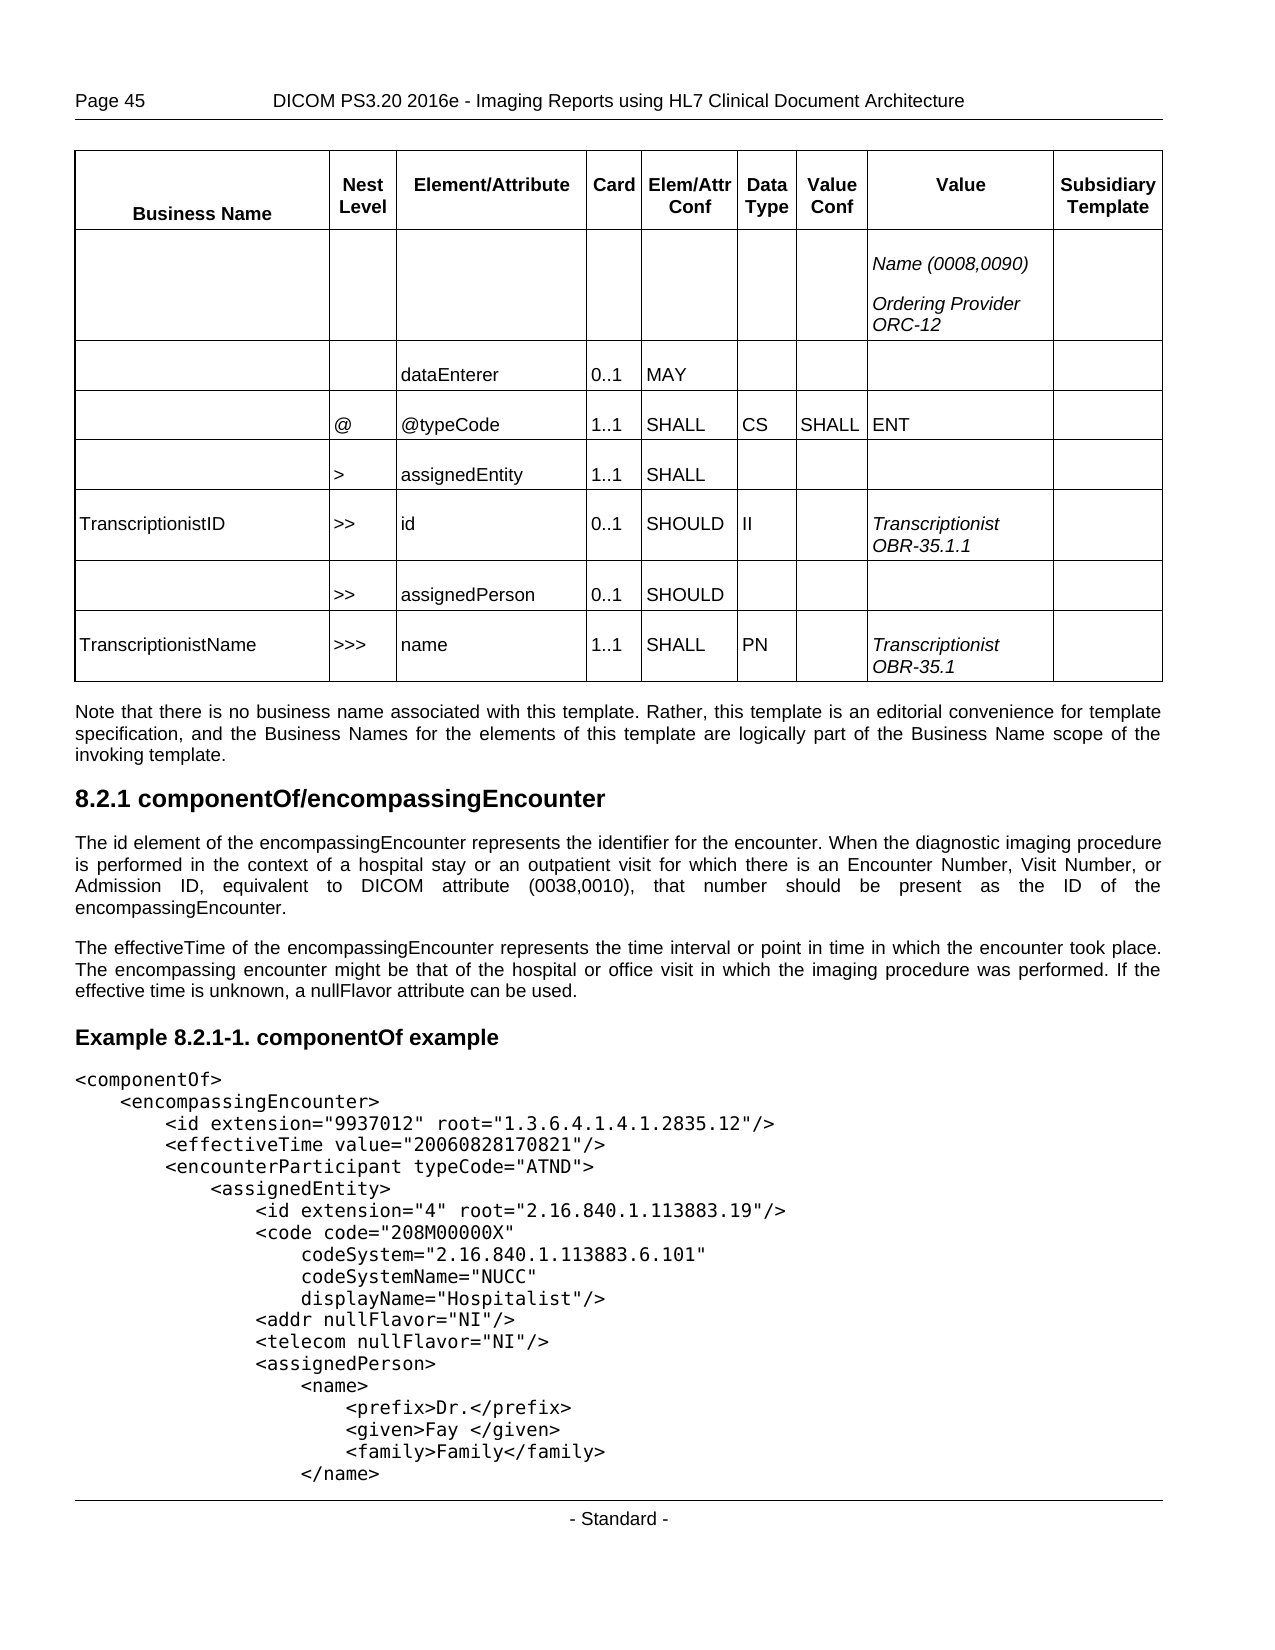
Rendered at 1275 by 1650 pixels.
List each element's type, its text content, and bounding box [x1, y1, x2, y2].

table_header Elem/Attr Conf [642, 151, 737, 228]
table_cell [868, 561, 1053, 610]
table_cell data​Enterer [397, 341, 586, 390]
table_cell 1..1 [587, 611, 641, 681]
table_cell [797, 341, 867, 390]
table_header Value Conf [797, 151, 867, 228]
table_cell SHOULD [642, 561, 737, 610]
text Example 8.2.1-1. componentOf example [75, 1024, 1162, 1050]
table_cell SHALL [797, 391, 867, 439]
table_cell [1054, 561, 1162, 610]
table_cell ENT [868, 391, 1053, 439]
table_cell [397, 230, 586, 340]
table_cell [868, 341, 1053, 390]
table_header Card [587, 151, 641, 228]
table_cell 0..1 [587, 341, 641, 390]
table_cell Name (0008,0090) Ordering Provider ORC-12 [868, 230, 1053, 340]
table_cell [76, 391, 329, 439]
table_cell name [397, 611, 586, 681]
table_cell > [330, 440, 396, 489]
table_cell [1054, 230, 1162, 340]
table_cell [1054, 490, 1162, 560]
table_cell [76, 440, 329, 489]
table_cell 1..1 [587, 391, 641, 439]
table_cell @typeCode [397, 391, 586, 439]
table_cell [1054, 440, 1162, 489]
table_cell [76, 341, 329, 390]
table_header Nest Level [330, 151, 396, 228]
table_cell Transcriptionist OBR-35.1.1 [868, 490, 1053, 560]
table_cell >>> [330, 611, 396, 681]
table_cell [797, 490, 867, 560]
table_cell [738, 440, 796, 489]
table_cell >> [330, 490, 396, 560]
table_cell [76, 230, 329, 340]
table_cell Transcriptionist​ID [76, 490, 329, 560]
table_cell [797, 230, 867, 340]
table_cell II [738, 490, 796, 560]
table_cell id [397, 490, 586, 560]
table_cell [1054, 611, 1162, 681]
table_cell MAY [642, 341, 737, 390]
table_cell 1..1 [587, 440, 641, 489]
table_cell [797, 440, 867, 489]
table_cell [738, 230, 796, 340]
text The id element of the encompassingEncounter represents the identifier for the encounter. When the diagnostic imaging procedure is performed in the context of a hospital stay or an outpatient visit for which there is an Encounter Number, Visit Number, or Admission ID, equivalent to DICOM attribute (0038,0010), that number should be present as the ID of the encompassingEncounter. [75, 832, 1162, 918]
table_cell 0..1 [587, 490, 641, 560]
table_cell CS [738, 391, 796, 439]
table_cell PN [738, 611, 796, 681]
table_cell Transcriptionist​Name [76, 611, 329, 681]
table_cell [642, 230, 737, 340]
table_cell @ [330, 391, 396, 439]
table_header Value [868, 151, 1053, 228]
table_header Data Type [738, 151, 796, 228]
text The effectiveTime of the encompassingEncounter represents the time interval or point in time in which the encounter took place. The encompassing encounter might be that of the hospital or office visit in which the imaging procedure was performed. If the effective time is unknown, a nullFlavor attribute can be used. [75, 937, 1162, 1002]
table_cell [868, 440, 1053, 489]
table_cell assigned​Person [397, 561, 586, 610]
table_cell >> [330, 561, 396, 610]
table_cell [797, 561, 867, 610]
table_cell SHALL [642, 391, 737, 439]
text <componentOf> <encompassingEncounter> <id extension="9937012" root="1.3.6.4.1.4.1.2835.12"/> <effectiveTime value="20060828170821"/> <encounterParticipant typeCode="ATND"> <assignedEntity> <id extension="4" root="2.16.840.1.113883.19"/> <code code="208M00000X" codeSystem="2.16.840.1.113883.6.101" codeSystemName="NUCC" displayName="Hospitalist"/> <addr nullFlavor="NI"/> <telecom nullFlavor="NI"/> <assignedPerson> <name> <prefix>Dr.</prefix> <given>Fay </given> <family>Family</family> </name> [75, 1069, 1162, 1484]
table_header Subsidiary Template [1054, 151, 1162, 228]
table_cell 0..1 [587, 561, 641, 610]
table_cell [1054, 391, 1162, 439]
table_cell [330, 230, 396, 340]
table_cell SHALL [642, 611, 737, 681]
table_cell [330, 341, 396, 390]
table_cell assigned​Entity [397, 440, 586, 489]
table_cell [587, 230, 641, 340]
table_cell [797, 611, 867, 681]
table_header Element/​Attribute [397, 151, 586, 228]
table_cell [738, 561, 796, 610]
text 8.2.1 componentOf/encompassingEncounter [75, 784, 1162, 813]
text Note that there is no business name associated with this template. Rather, this template is an editorial convenience for template specification, and the Business Names for the elements of this template are logically part of the Business Name scope of the invoking template. [75, 701, 1162, 766]
table_cell SHOULD [642, 490, 737, 560]
table_cell [76, 561, 329, 610]
table_header Business Name [76, 151, 329, 228]
table_cell Transcriptionist OBR-35.1 [868, 611, 1053, 681]
table_cell SHALL [642, 440, 737, 489]
table_cell [1054, 341, 1162, 390]
table_cell [738, 341, 796, 390]
